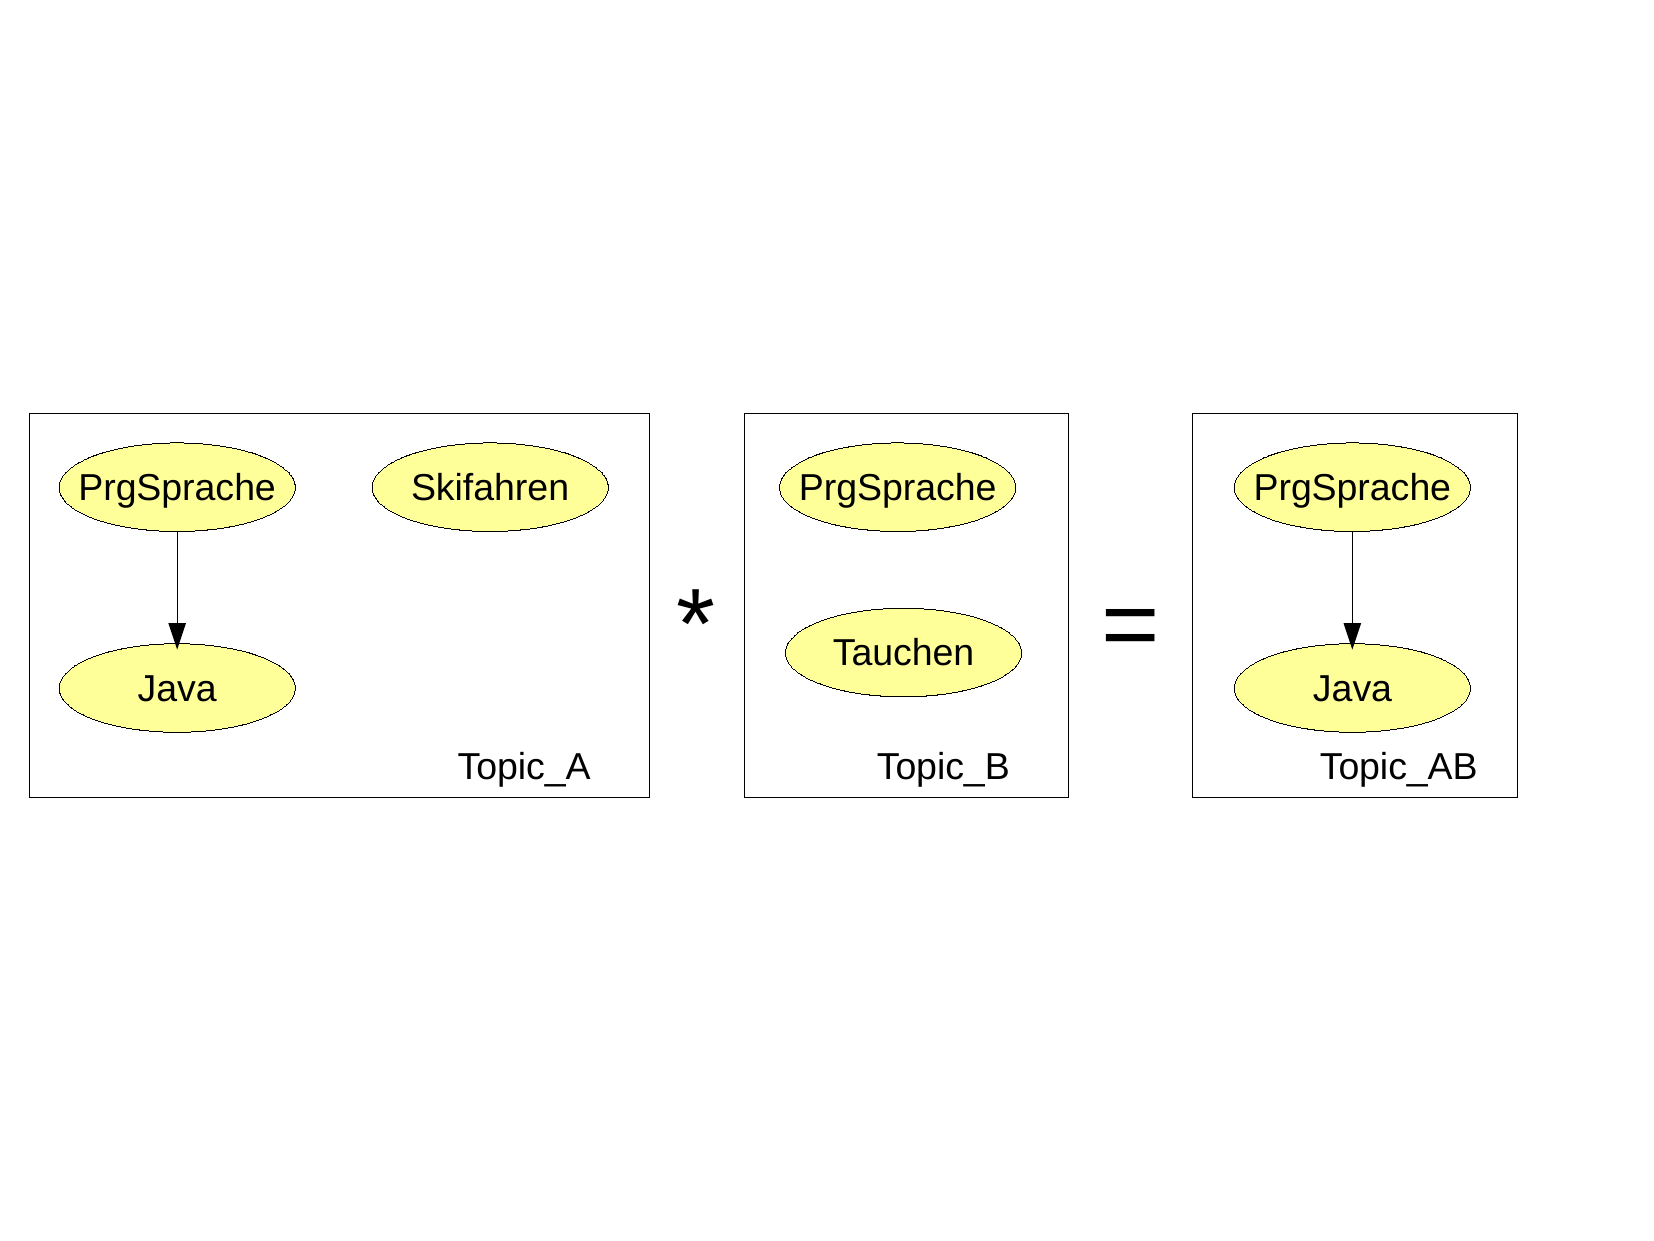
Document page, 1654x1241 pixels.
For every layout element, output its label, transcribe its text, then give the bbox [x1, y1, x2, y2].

text_box Topic_AB [1305, 738, 1512, 796]
text_box Java [59, 643, 296, 733]
text_box PrgSprache [779, 442, 1016, 532]
text_box PrgSprache [1234, 442, 1471, 532]
text_box = [1086, 561, 1176, 688]
text_box PrgSprache [59, 442, 296, 532]
text_box * [661, 561, 751, 688]
text_box Tauchen [785, 608, 1022, 697]
text_box Java [1234, 643, 1471, 733]
text_box Skifahren [372, 442, 609, 532]
text_box Topic_B [862, 738, 1069, 796]
text_box Topic_A [442, 738, 650, 796]
